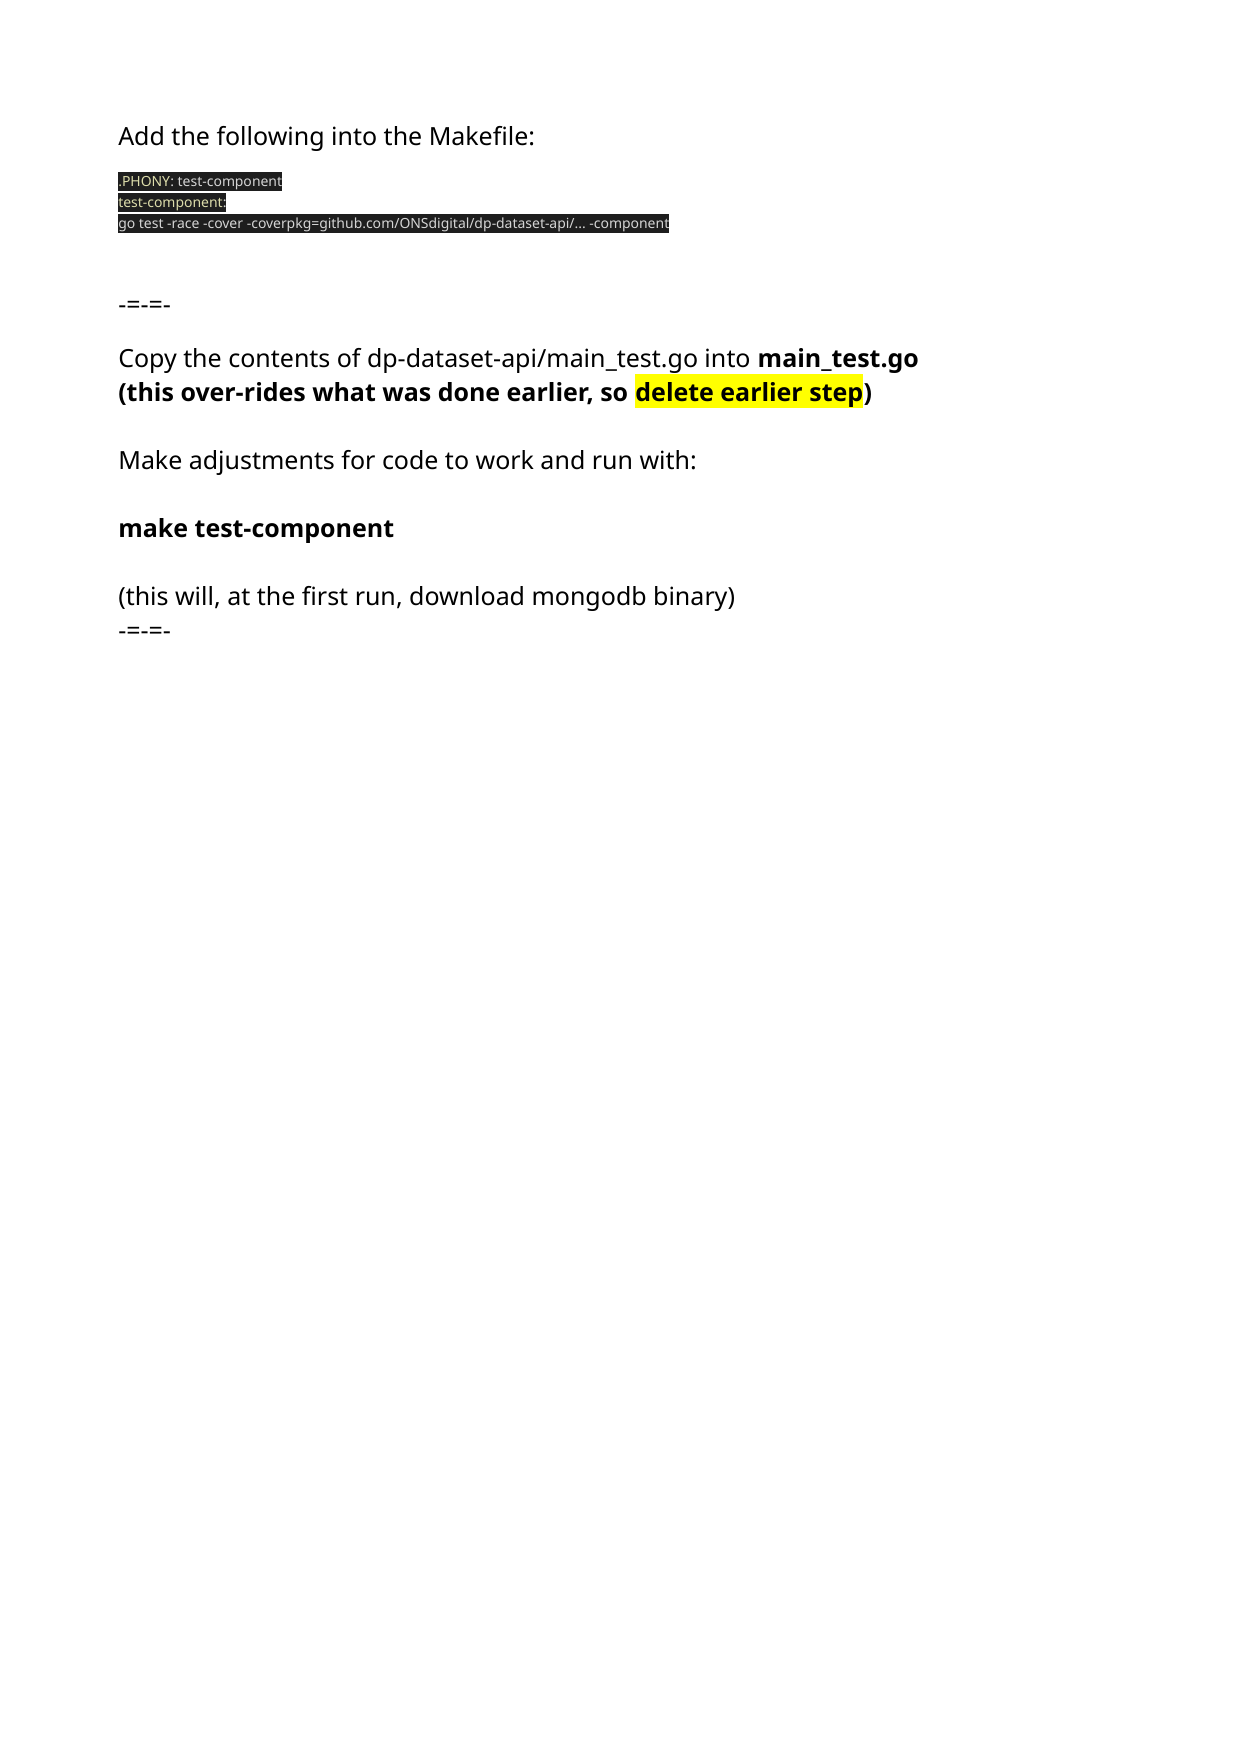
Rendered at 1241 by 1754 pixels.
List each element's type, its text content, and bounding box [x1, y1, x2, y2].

text Copy the contents of dp-dataset-api/main_test.go into main_test.go [118, 340, 1122, 374]
text Make adjustments for code to work and run with: [118, 442, 1122, 477]
text (this over-rides what was done earlier, so delete earlier step) [118, 374, 1122, 408]
text go test -race -cover -coverpkg=github.com/ONSdigital/dp-dataset-api/... -component [118, 212, 1122, 233]
text -=-=- [118, 287, 1122, 321]
text test-component: [118, 191, 1122, 212]
text make test-component [118, 511, 1122, 545]
text Add the following into the Makefile: [118, 118, 1122, 152]
text (this will, at the first run, download mongodb binary) [118, 579, 1122, 613]
text .PHONY: test-component [118, 172, 1122, 191]
text -=-=- [118, 613, 1122, 647]
